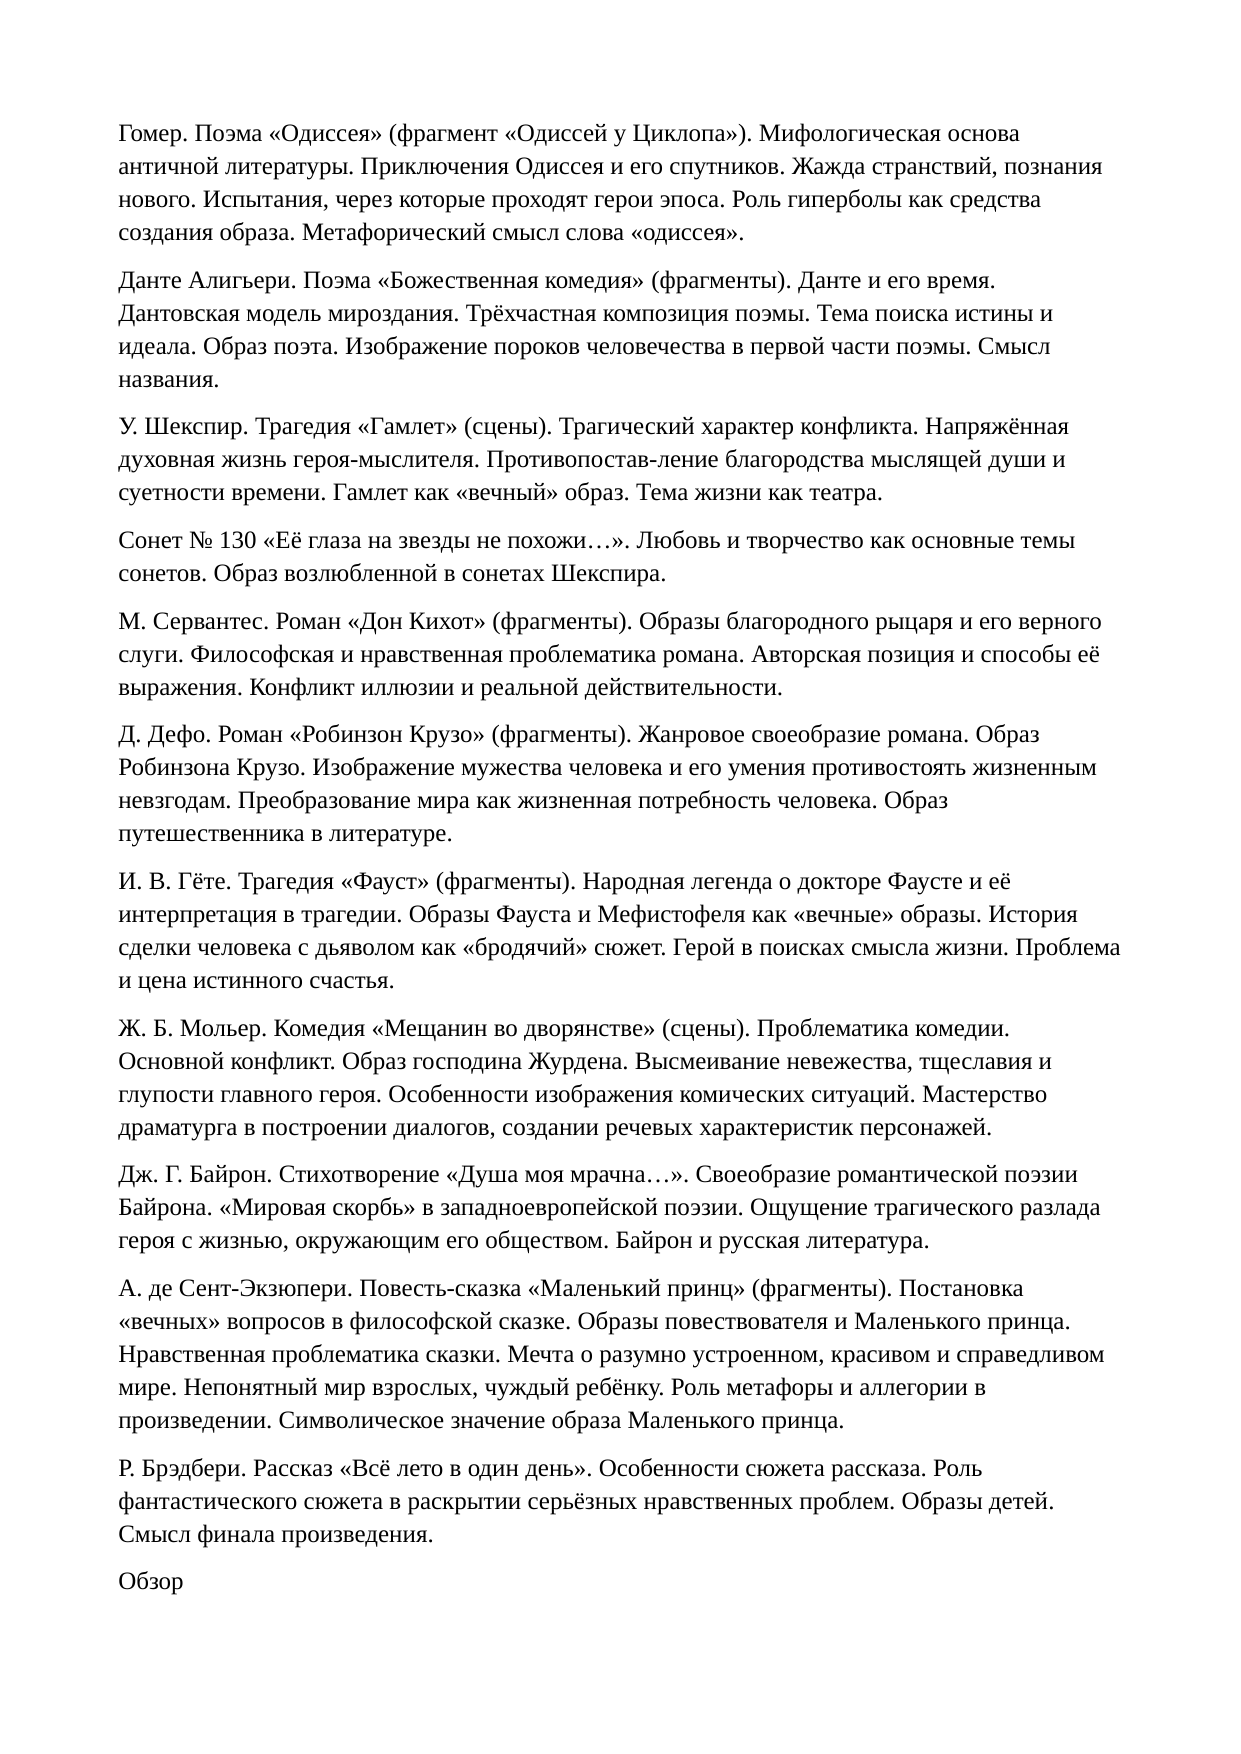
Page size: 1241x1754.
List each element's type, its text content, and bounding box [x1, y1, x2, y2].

text Д. Дефо. Роман «Робинзон Крузо» (фрагменты). Жанровое своеобразие романа. Образ Робинзона Крузо. Изображение мужества человека и его умения противостоять жизненным невзгодам. Преобразование мира как жизненная потребность человека. Образ путешественника в литературе. [118, 719, 1122, 847]
text Ж. Б. Мольер. Комедия «Мещанин во дворянстве» (сцены). Проблематика комедии. Основной конфликт. Образ господина Журдена. Высмеивание невежества, тщеславия и глупости главного героя. Особенности изображения комических ситуаций. Мастерство драматурга в построении диалогов, создании речевых характеристик персонажей. [118, 1013, 1122, 1141]
text У. Шекспир. Трагедия «Гамлет» (сцены). Трагический характер конфликта. Напряжённая духовная жизнь героя-мыслителя. Противопостав-ление благородства мыслящей души и суетности времени. Гамлет как «вечный» образ. Тема жизни как театра. [118, 411, 1122, 506]
text Сонет № 130 «Её глаза на звезды не похожи…». Любовь и творчество как основные темы сонетов. Образ возлюбленной в сонетах Шекспира. [118, 525, 1122, 587]
text Р. Брэдбери. Рассказ «Всё лето в один день». Особенности сюжета рассказа. Роль фантастического сюжета в раскрытии серьёзных нравственных проблем. Образы детей. Смысл финала произведения. [118, 1453, 1122, 1547]
text М. Сервантес. Роман «Дон Кихот» (фрагменты). Образы благородного рыцаря и его верного слуги. Философская и нравственная проблематика романа. Авторская позиция и способы её выражения. Конфликт иллюзии и реальной действительности. [118, 606, 1122, 701]
text Данте Алигьери. Поэма «Божественная комедия» (фрагменты). Данте и его время. Дантовская модель мироздания. Трёхчастная композиция поэмы. Тема поиска истины и идеала. Образ поэта. Изображение пороков человечества в первой части поэмы. Смысл названия. [118, 265, 1122, 393]
text Гомер. Поэма «Одиссея» (фрагмент «Одиссей у Циклопа»). Мифологическая основа античной литературы. Приключения Одиссея и его спутников. Жажда странствий, познания нового. Испытания, через которые проходят герои эпоса. Роль гиперболы как средства создания образа. Метафорический смысл слова «одиссея». [118, 118, 1122, 246]
text Обзор [118, 1566, 1122, 1595]
text Дж. Г. Байрон. Стихотворение «Душа моя мрачна…». Своеобразие романтической поэзии Байрона. «Мировая скорбь» в западноевропейской поэзии. Ощущение трагического разлада героя с жизнью, окружающим его обществом. Байрон и русская литература. [118, 1159, 1122, 1254]
text А. де Сент-Экзюпери. Повесть-сказка «Маленький принц» (фрагменты). Постановка «вечных» вопросов в философской сказке. Образы повествователя и Маленького принца. Нравственная проблематика сказки. Мечта о разумно устроенном, красивом и справедливом мире. Непонятный мир взрослых, чуждый ребёнку. Роль метафоры и аллегории в произведении. Символическое значение образа Маленького принца. [118, 1273, 1122, 1434]
text И. В. Гёте. Трагедия «Фауст» (фрагменты). Народная легенда о докторе Фаусте и её интерпретация в трагедии. Образы Фауста и Мефистофеля как «вечные» образы. История сделки человека с дьяволом как «бродячий» сюжет. Герой в поисках смысла жизни. Проблема и цена истинного счастья. [118, 866, 1122, 994]
